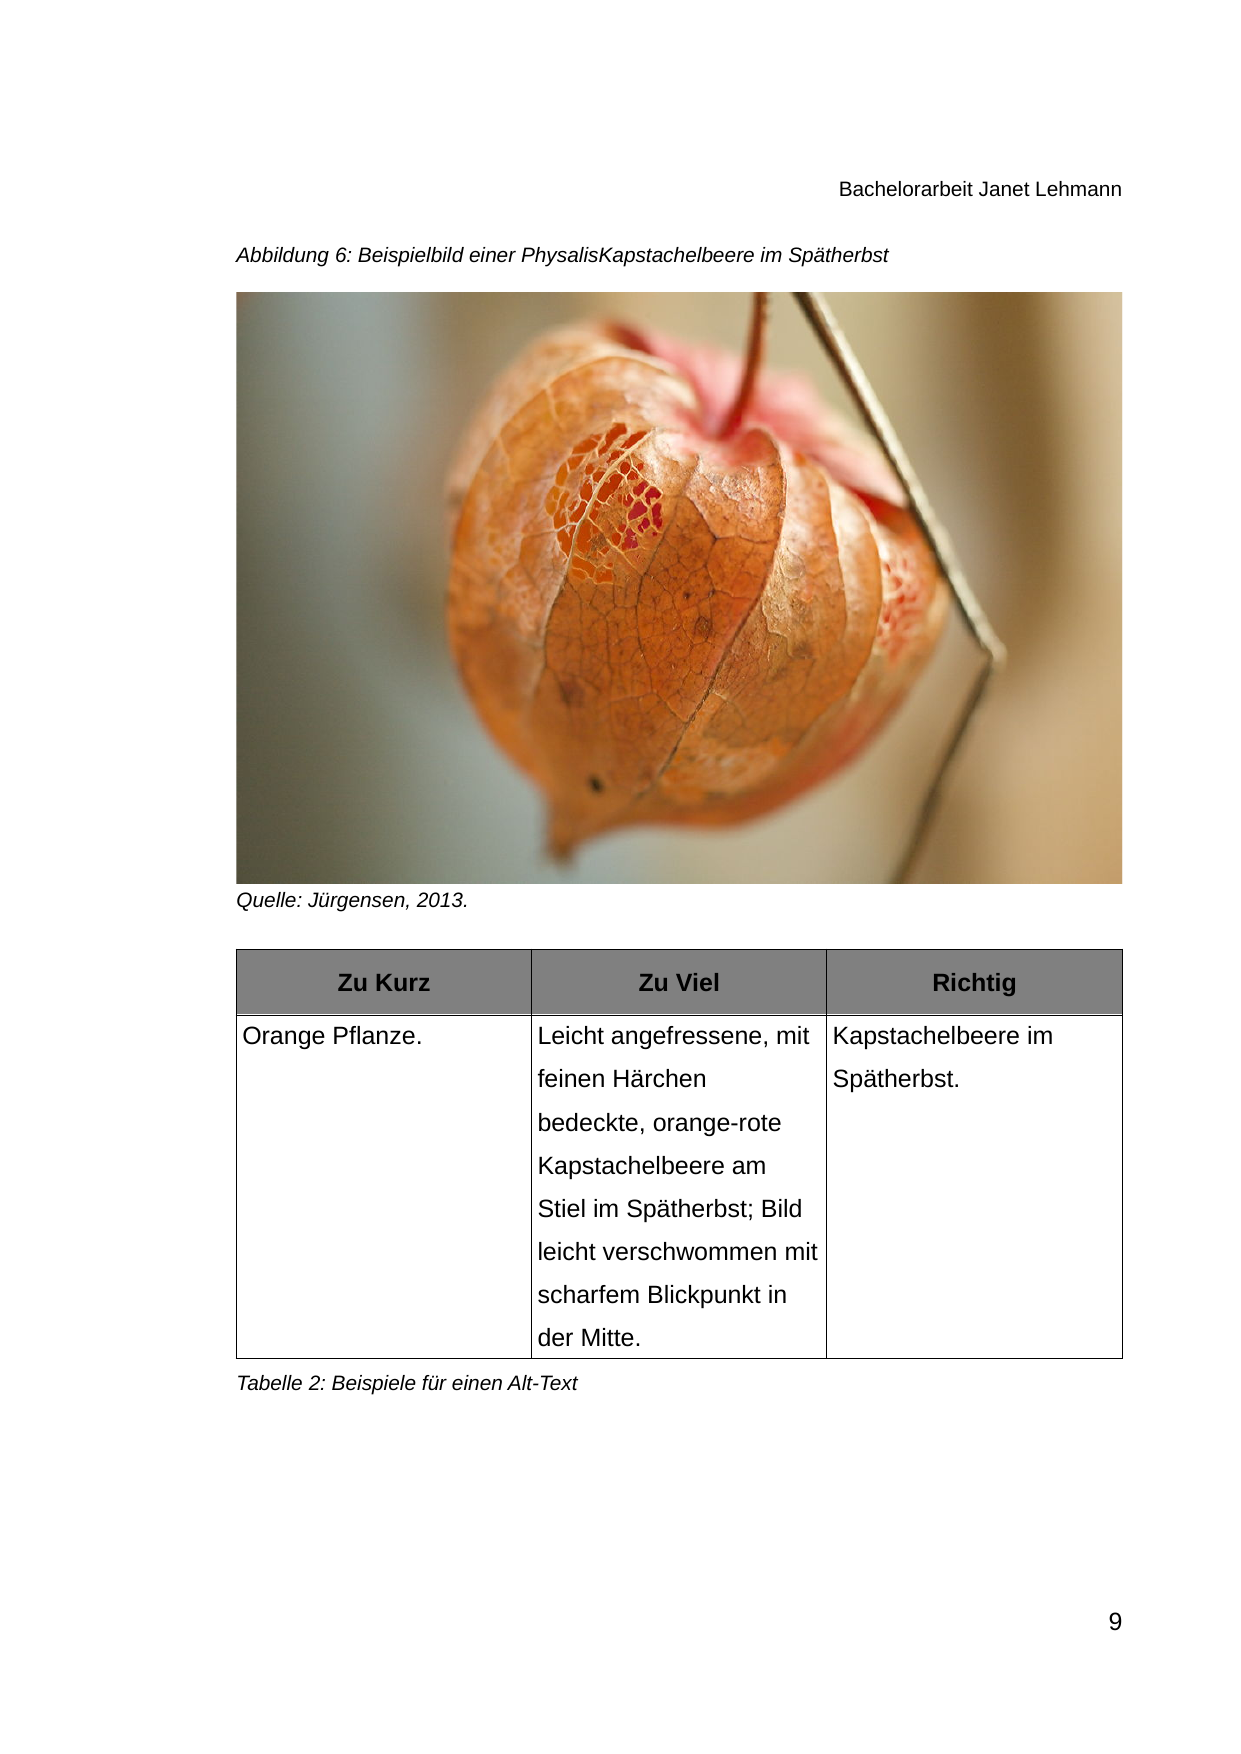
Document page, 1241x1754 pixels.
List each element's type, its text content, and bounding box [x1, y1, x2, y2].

text Abbildung 6: Beispielbild einer PhysalisKapstachelbeere im Spätherbst [236, 243, 1122, 267]
table_cell Orange Pflanze. [237, 1016, 531, 1358]
table_cell Kapstachelbeere im Spätherbst. [827, 1016, 1122, 1358]
text Quelle: Jürgensen, 2013. [236, 884, 1122, 912]
table_header Zu Kurz [237, 950, 531, 1014]
picture [236, 292, 1123, 884]
table_cell Leicht angefressene, mit feinen Härchen bedeckte, orange-rote Kapstachelbeere am Stiel im Spätherbst; Bild leicht verschwommen mit scharfem Blickpunkt in der Mitte. [532, 1016, 826, 1358]
table_header Zu Viel [532, 950, 826, 1014]
table_header Richtig [827, 950, 1122, 1014]
text Tabelle 2: Beispiele für einen Alt-Text [236, 1371, 1122, 1395]
